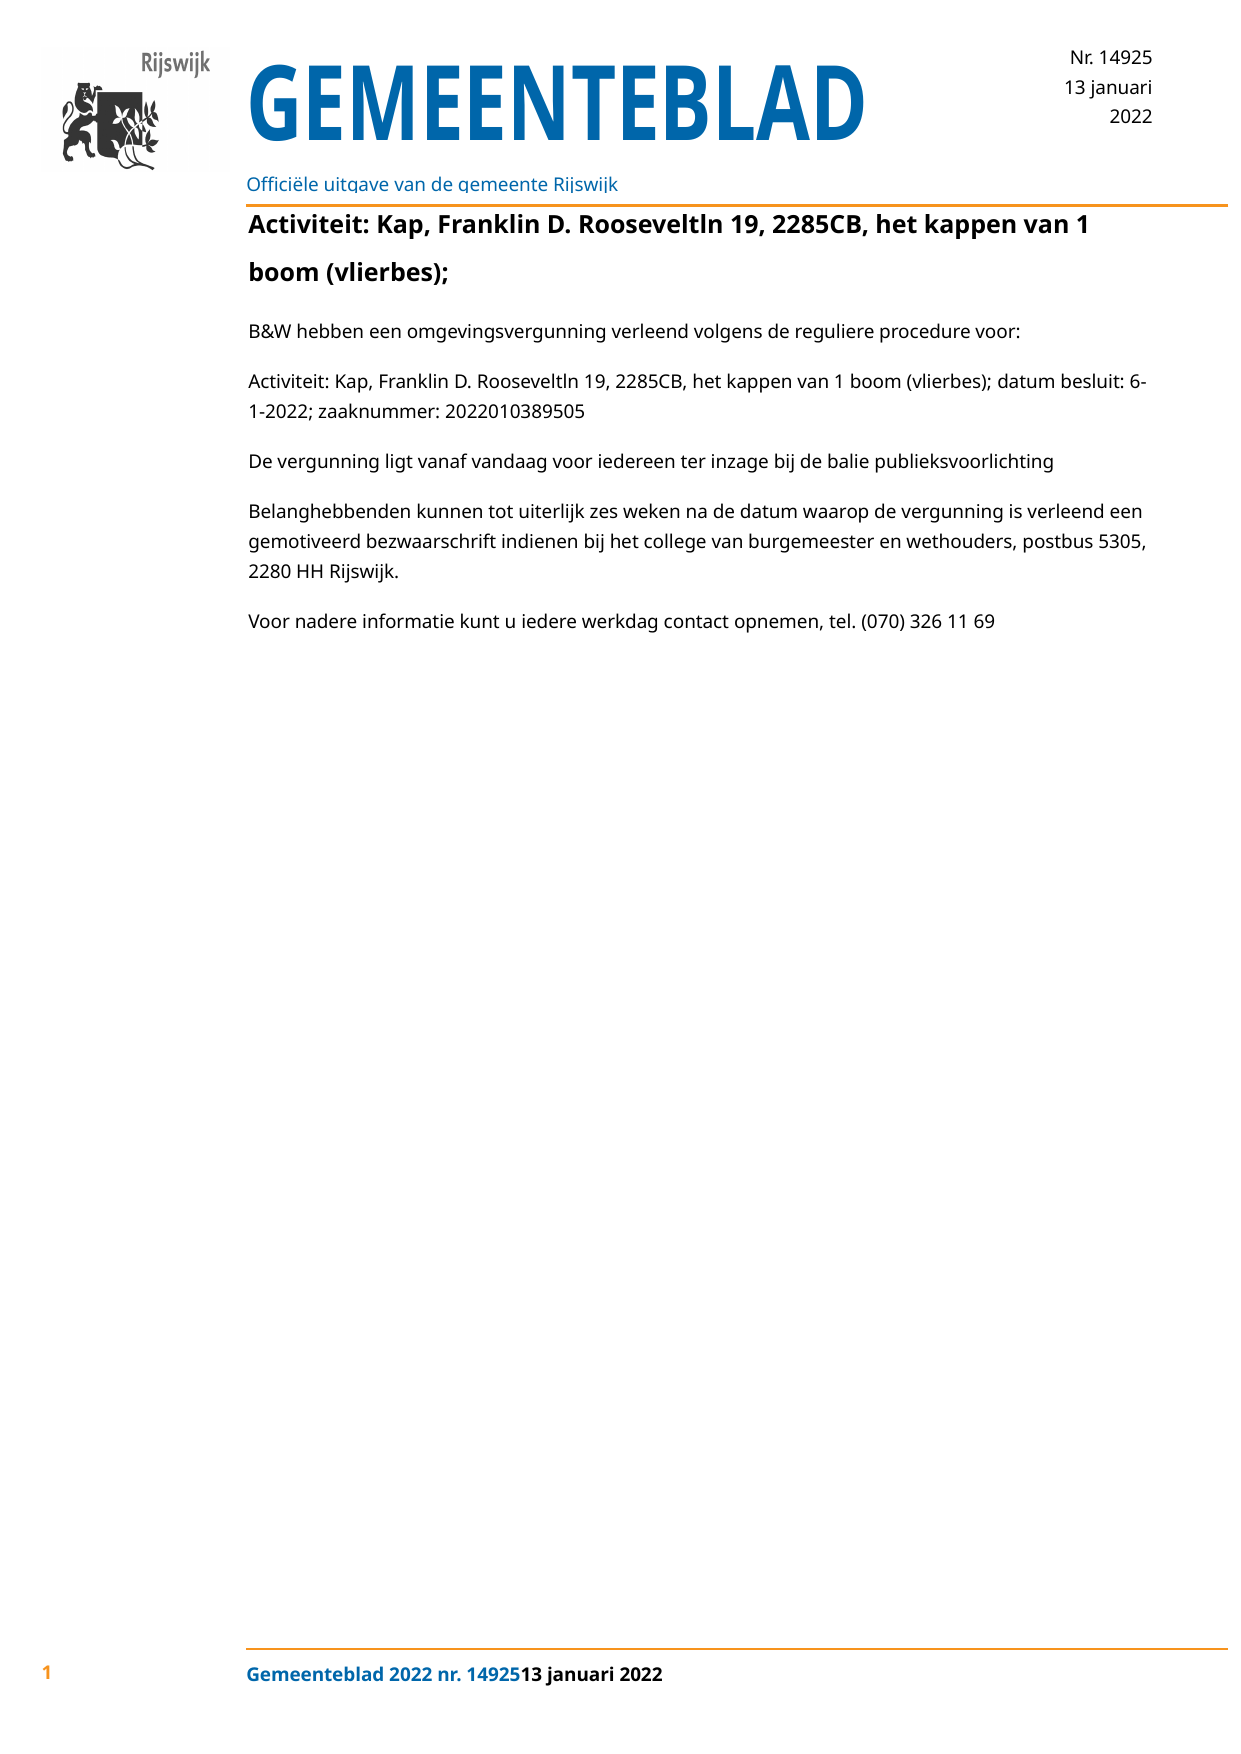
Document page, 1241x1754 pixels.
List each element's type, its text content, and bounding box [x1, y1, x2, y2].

text Activiteit: Kap, Franklin D. Rooseveltln 19, 2285CB, het kappen van 1 boom (vlierbes); [248, 207, 1152, 288]
text De vergunning ligt vanaf vandaag voor iedereen ter inzage bij de balie publieksvoorlichting [248, 448, 1152, 474]
text B&W hebben een omgevingsvergunning verleend volgens de reguliere procedure voor: [248, 318, 1152, 344]
text Activiteit: Kap, Franklin D. Rooseveltln 19, 2285CB, het kappen van 1 boom (vlierbes); datum besluit: 6-1-2022; zaaknummer: 2022010389505 [248, 368, 1152, 424]
text Voor nadere informatie kunt u iedere werkdag contact opnemen, tel. (070) 326 11 69 [248, 608, 1152, 634]
picture [41, 47, 231, 172]
text Belanghebbenden kunnen tot uiterlijk zes weken na de datum waarop de vergunning is verleend een gemotiveerd bezwaarschrift indienen bij het college van burgemeester en wethouders, postbus 5305, 2280 HH Rijswijk. [248, 499, 1152, 584]
